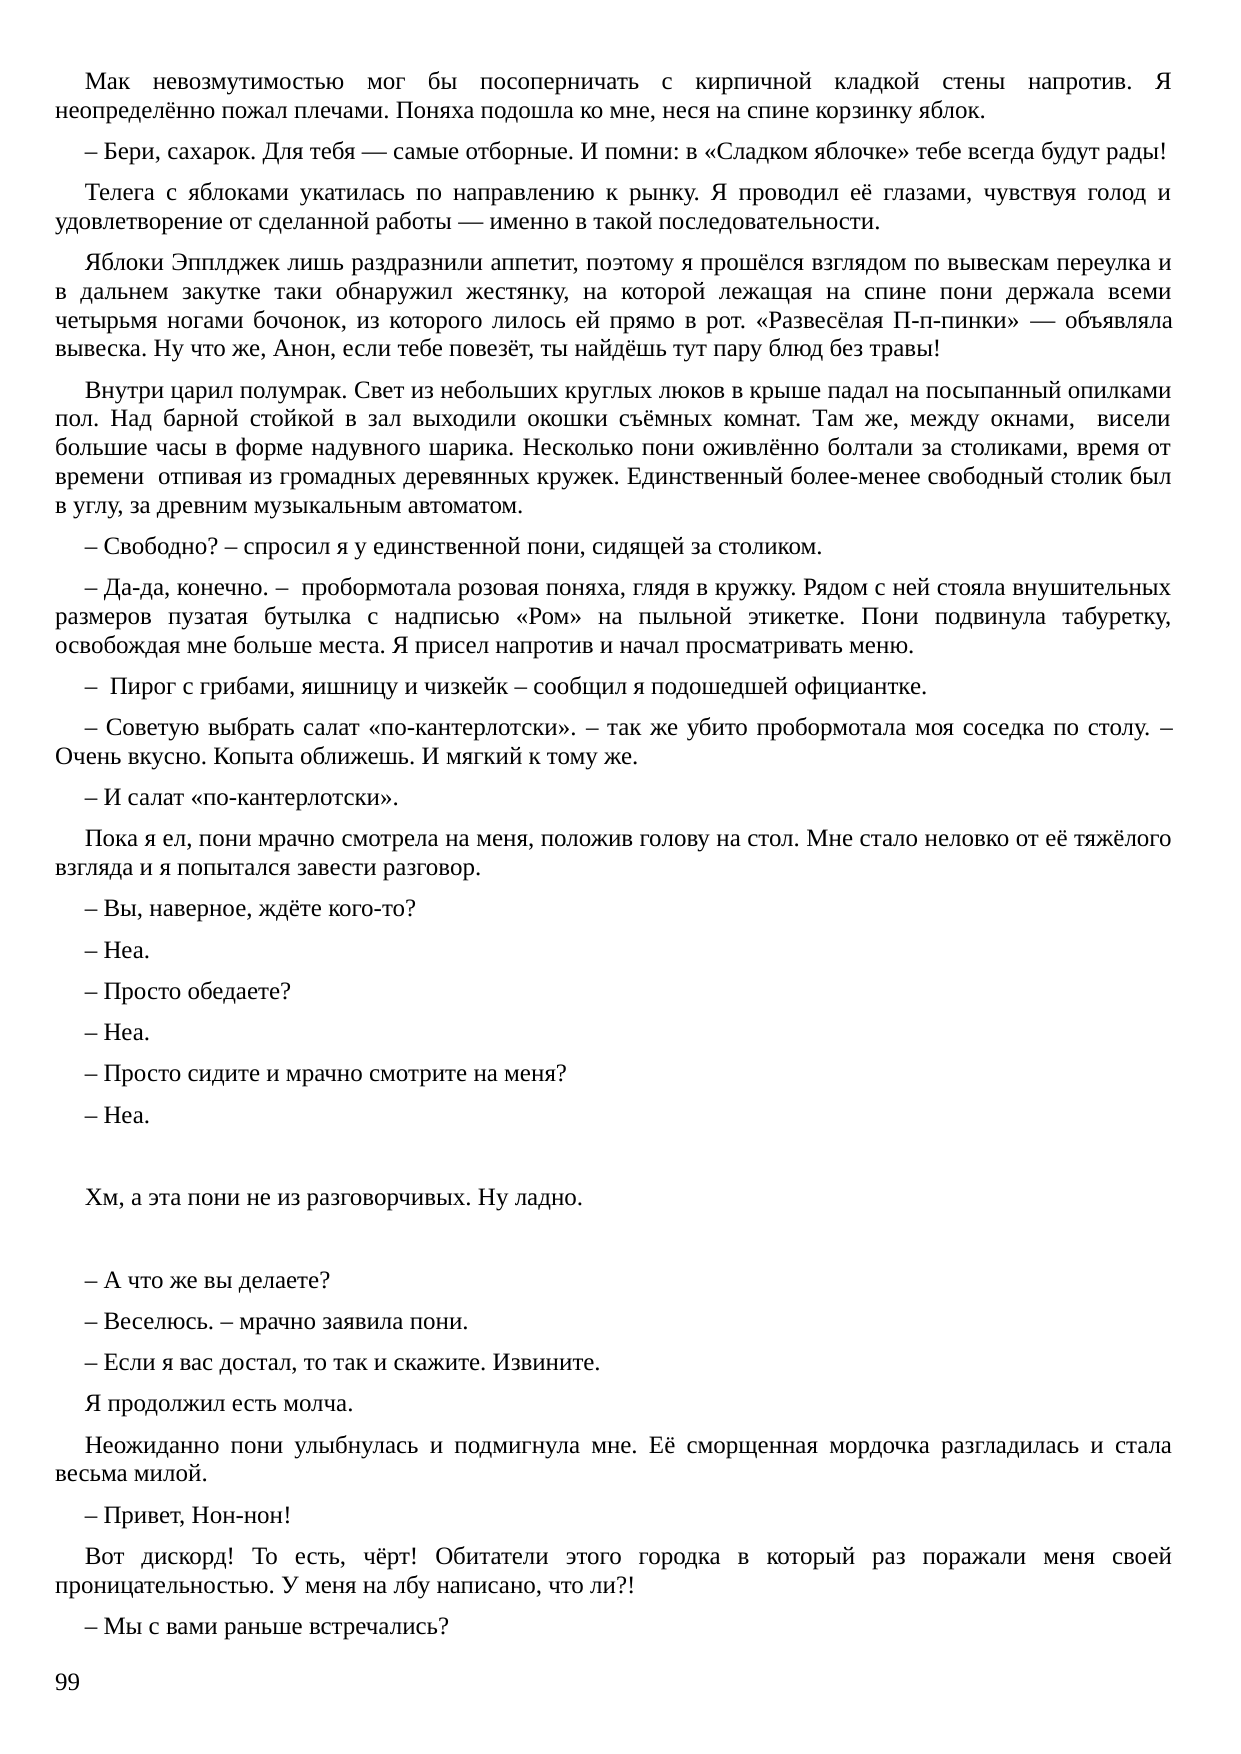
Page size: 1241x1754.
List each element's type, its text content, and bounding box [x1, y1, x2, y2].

text Яблоки Эпплджек лишь раздразнили аппетит, поэтому я прошёлся взглядом по вывескам переулка и в дальнем закутке таки обнаружил жестянку, на которой лежащая на спине пони держала всеми четырьмя ногами бочонок, из которого лилось ей прямо в рот. «Развесёлая П-п-пинки» — объявляла вывеска. Ну что же, Анон, если тебе повезёт, ты найдёшь тут пару блюд без травы! [55, 247, 1173, 362]
text – Советую выбрать салат «по-кантерлотски». – так же убито пробормотала моя соседка по столу. – Очень вкусно. Копыта оближешь. И мягкий к тому же. [55, 712, 1173, 770]
text – Привет, Нон-нон! [55, 1500, 1173, 1528]
text – Свободно? – спросил я у единственной пони, сидящей за столиком. [55, 531, 1173, 560]
text – Если я вас достал, то так и скажите. Извините. [55, 1347, 1173, 1376]
text Я продолжил есть молча. [55, 1388, 1173, 1417]
text – Неа. [55, 1100, 1173, 1128]
text – И салат «по-кантерлотски». [55, 782, 1173, 811]
text Вот дискорд! То есть, чёрт! Обитатели этого городка в который раз поражали меня своей проницательностью. У меня на лбу написано, что ли?! [55, 1541, 1173, 1598]
text Хм, а эта пони не из разговорчивых. Ну ладно. [55, 1182, 1173, 1211]
text – Неа. [55, 935, 1173, 963]
text – Просто обедаете? [55, 976, 1173, 1005]
text – Вы, наверное, ждёте кого-то? [55, 893, 1173, 922]
text – Мы с вами раньше встречались? [55, 1611, 1173, 1640]
text Пока я ел, пони мрачно смотрела на меня, положив голову на стол. Мне стало неловко от её тяжёлого взгляда и я попытался завести разговор. [55, 823, 1173, 881]
text – Просто сидите и мрачно смотрите на меня? [55, 1058, 1173, 1087]
text – Да-да, конечно. – пробормотала розовая поняха, глядя в кружку. Рядом с ней стояла внушительных размеров пузатая бутылка с надписью «Ром» на пыльной этикетке. Пони подвинула табуретку, освобождая мне больше места. Я присел напротив и начал просматривать меню. [55, 572, 1173, 658]
text Внутри царил полумрак. Свет из небольших круглых люков в крыше падал на посыпанный опилками пол. Над барной стойкой в зал выходили окошки съёмных комнат. Там же, между окнами, висели большие часы в форме надувного шарика. Несколько пони оживлённо болтали за столиками, время от времени отпивая из громадных деревянных кружек. Единственный более-менее свободный столик был в углу, за древним музыкальным автоматом. [55, 375, 1173, 518]
text – Пирог с грибами, яишницу и чизкейк – сообщил я подошедшей официантке. [55, 671, 1173, 700]
text – Бери, сахарок. Для тебя — самые отборные. И помни: в «Сладком яблочке» тебе всегда будут рады! [55, 136, 1173, 165]
text – Неа. [55, 1017, 1173, 1046]
text – Веселюсь. – мрачно заявила пони. [55, 1306, 1173, 1335]
text Мак невозмутимостью мог бы посоперничать с кирпичной кладкой стены напротив. Я неопределённо пожал плечами. Поняха подошла ко мне, неся на спине корзинку яблок. [55, 66, 1173, 123]
text – А что же вы делаете? [55, 1265, 1173, 1293]
text Телега с яблоками укатилась по направлению к рынку. Я проводил её глазами, чувствуя голод и удовлетворение от сделанной работы — именно в такой последовательности. [55, 177, 1173, 235]
text Неожиданно пони улыбнулась и подмигнула мне. Её сморщенная мордочка разгладилась и стала весьма милой. [55, 1430, 1173, 1487]
